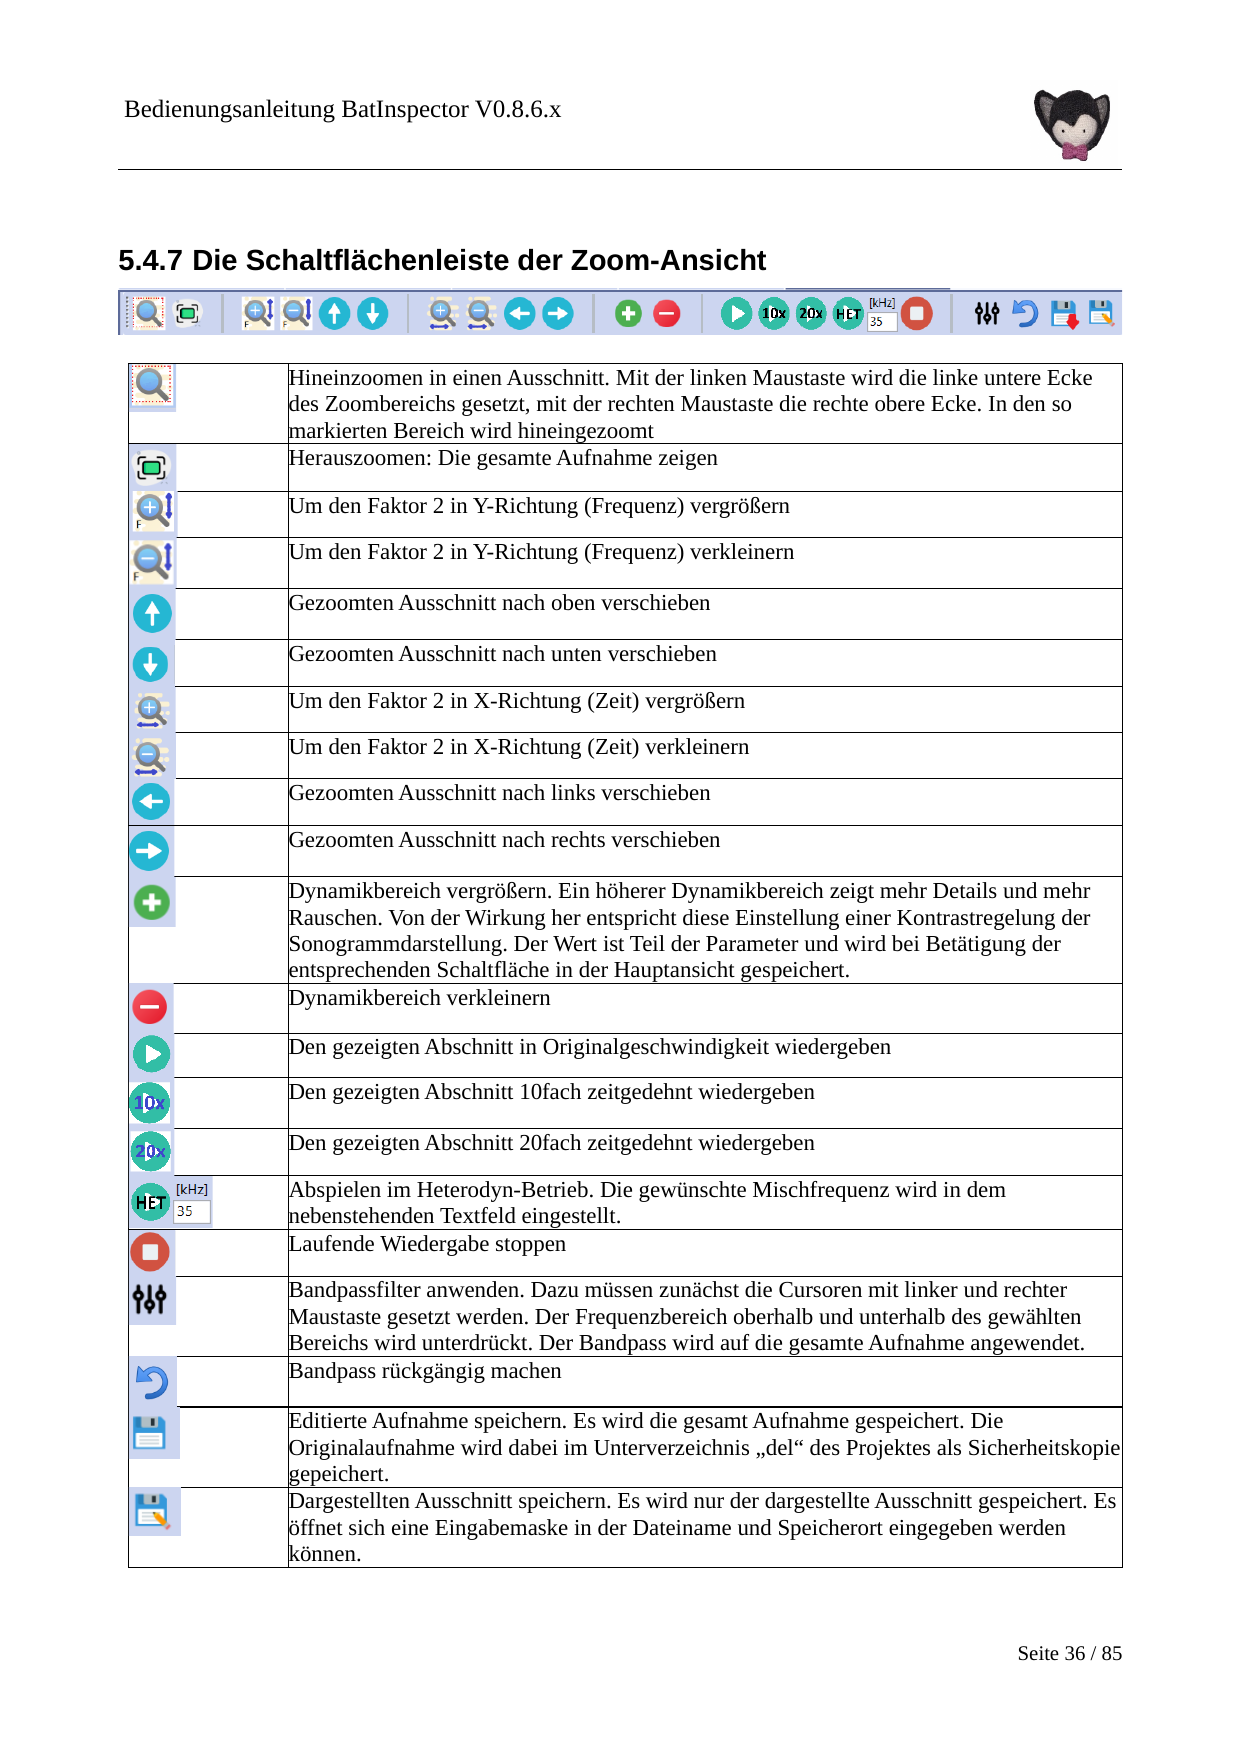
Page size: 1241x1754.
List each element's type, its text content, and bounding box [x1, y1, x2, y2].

table_cell [129, 1277, 288, 1356]
table_header [129, 364, 288, 443]
table_cell [174, 984, 288, 1032]
table_cell Laufende Wiedergabe stoppen [289, 1230, 1122, 1276]
picture [128, 364, 177, 412]
table_cell [175, 1078, 288, 1128]
table_cell [176, 733, 288, 778]
picture [1030, 80, 1119, 169]
table_cell [129, 1408, 288, 1487]
table_cell [175, 1034, 288, 1077]
table_cell [129, 1488, 288, 1567]
table_cell Gezoomten Ausschnitt nach rechts verschieben [289, 826, 1122, 876]
table_cell [175, 779, 288, 825]
picture [128, 983, 213, 1228]
table_cell [177, 444, 288, 491]
table_cell [177, 1357, 288, 1406]
table_cell [178, 492, 288, 537]
table_cell [129, 877, 288, 983]
picture [128, 444, 178, 825]
table_cell [175, 1129, 288, 1175]
table_cell Dynamikbereich verkleinern [289, 984, 1122, 1032]
picture [128, 826, 176, 927]
table_cell Gezoomten Ausschnitt nach unten verschieben [289, 640, 1122, 686]
table_cell Den gezeigten Abschnitt 10fach zeitgedehnt wiedergeben [289, 1078, 1122, 1128]
picture [128, 1487, 181, 1536]
subtitle Die Schaltflächenleiste der Zoom-Ansicht [118, 243, 1122, 276]
table_cell Um den Faktor 2 in X-Richtung (Zeit) vergrößern [289, 687, 1122, 732]
table_cell Bandpassfilter anwenden. Dazu müssen zunächst die Cursoren mit linker und rechter Maustaste gesetzt werden. Der Frequenzbereich oberhalb und unterhalb des gewählten Bereichs wird unterdrückt. Der Bandpass wird auf die gesamte Aufnahme angewendet. [289, 1277, 1122, 1356]
table_cell Um den Faktor 2 in Y-Richtung (Frequenz) vergrößern [289, 492, 1122, 537]
table_cell Dargestellten Ausschnitt speichern. Es wird nur der dargestellte Ausschnitt gespeichert. Es öffnet sich eine Eingabemaske in der Dateiname und Speicherort eingegeben werden können. [289, 1488, 1122, 1567]
table_cell [175, 826, 288, 876]
table_cell [176, 589, 288, 639]
table_header Hineinzoomen in einen Ausschnitt. Mit der linken Maustaste wird die linke untere Ecke des Zoombereichs gesetzt, mit der rechten Maustaste die rechte obere Ecke. In den so markierten Bereich wird hineingezoomt [289, 364, 1122, 443]
table_cell Herauszoomen: Die gesamte Aufnahme zeigen [289, 444, 1122, 491]
table_cell Den gezeigten Abschnitt 20fach zeitgedehnt wiedergeben [289, 1129, 1122, 1175]
picture [128, 1356, 180, 1459]
table_cell Abspielen im Heterodyn-Betrieb. Die gewünschte Mischfrequenz wird in dem nebenstehenden Textfeld eingestellt. [289, 1176, 1122, 1229]
picture [128, 1230, 177, 1325]
table_cell Gezoomten Ausschnitt nach links verschieben [289, 779, 1122, 825]
table_cell Um den Faktor 2 in Y-Richtung (Frequenz) verkleinern [289, 538, 1122, 588]
table_cell Bandpass rückgängig machen [289, 1357, 1122, 1406]
table_cell [129, 1176, 288, 1229]
table_cell Den gezeigten Abschnitt in Originalgeschwindigkeit wiedergeben [289, 1034, 1122, 1077]
table_cell [176, 687, 288, 732]
table_cell [177, 538, 288, 588]
table_cell Gezoomten Ausschnitt nach oben verschieben [289, 589, 1122, 639]
table_cell Um den Faktor 2 in X-Richtung (Zeit) verkleinern [289, 733, 1122, 778]
table_cell [175, 640, 288, 686]
table_cell [176, 1230, 288, 1276]
picture [118, 288, 1123, 335]
table_cell Editierte Aufnahme speichern. Es wird die gesamt Aufnahme gespeichert. Die Originalaufnahme wird dabei im Unterverzeichnis „del“ des Projektes als Sicherheitskopie gepeichert. [289, 1408, 1122, 1487]
table_cell Dynamikbereich vergrößern. Ein höherer Dynamikbereich zeigt mehr Details und mehr Rauschen. Von der Wirkung her entspricht diese Einstellung einer Kontrastregelung der Sonogrammdarstellung. Der Wert ist Teil der Parameter und wird bei Betätigung der entsprechenden Schaltfläche in der Hauptansicht gespeichert. [289, 877, 1122, 983]
